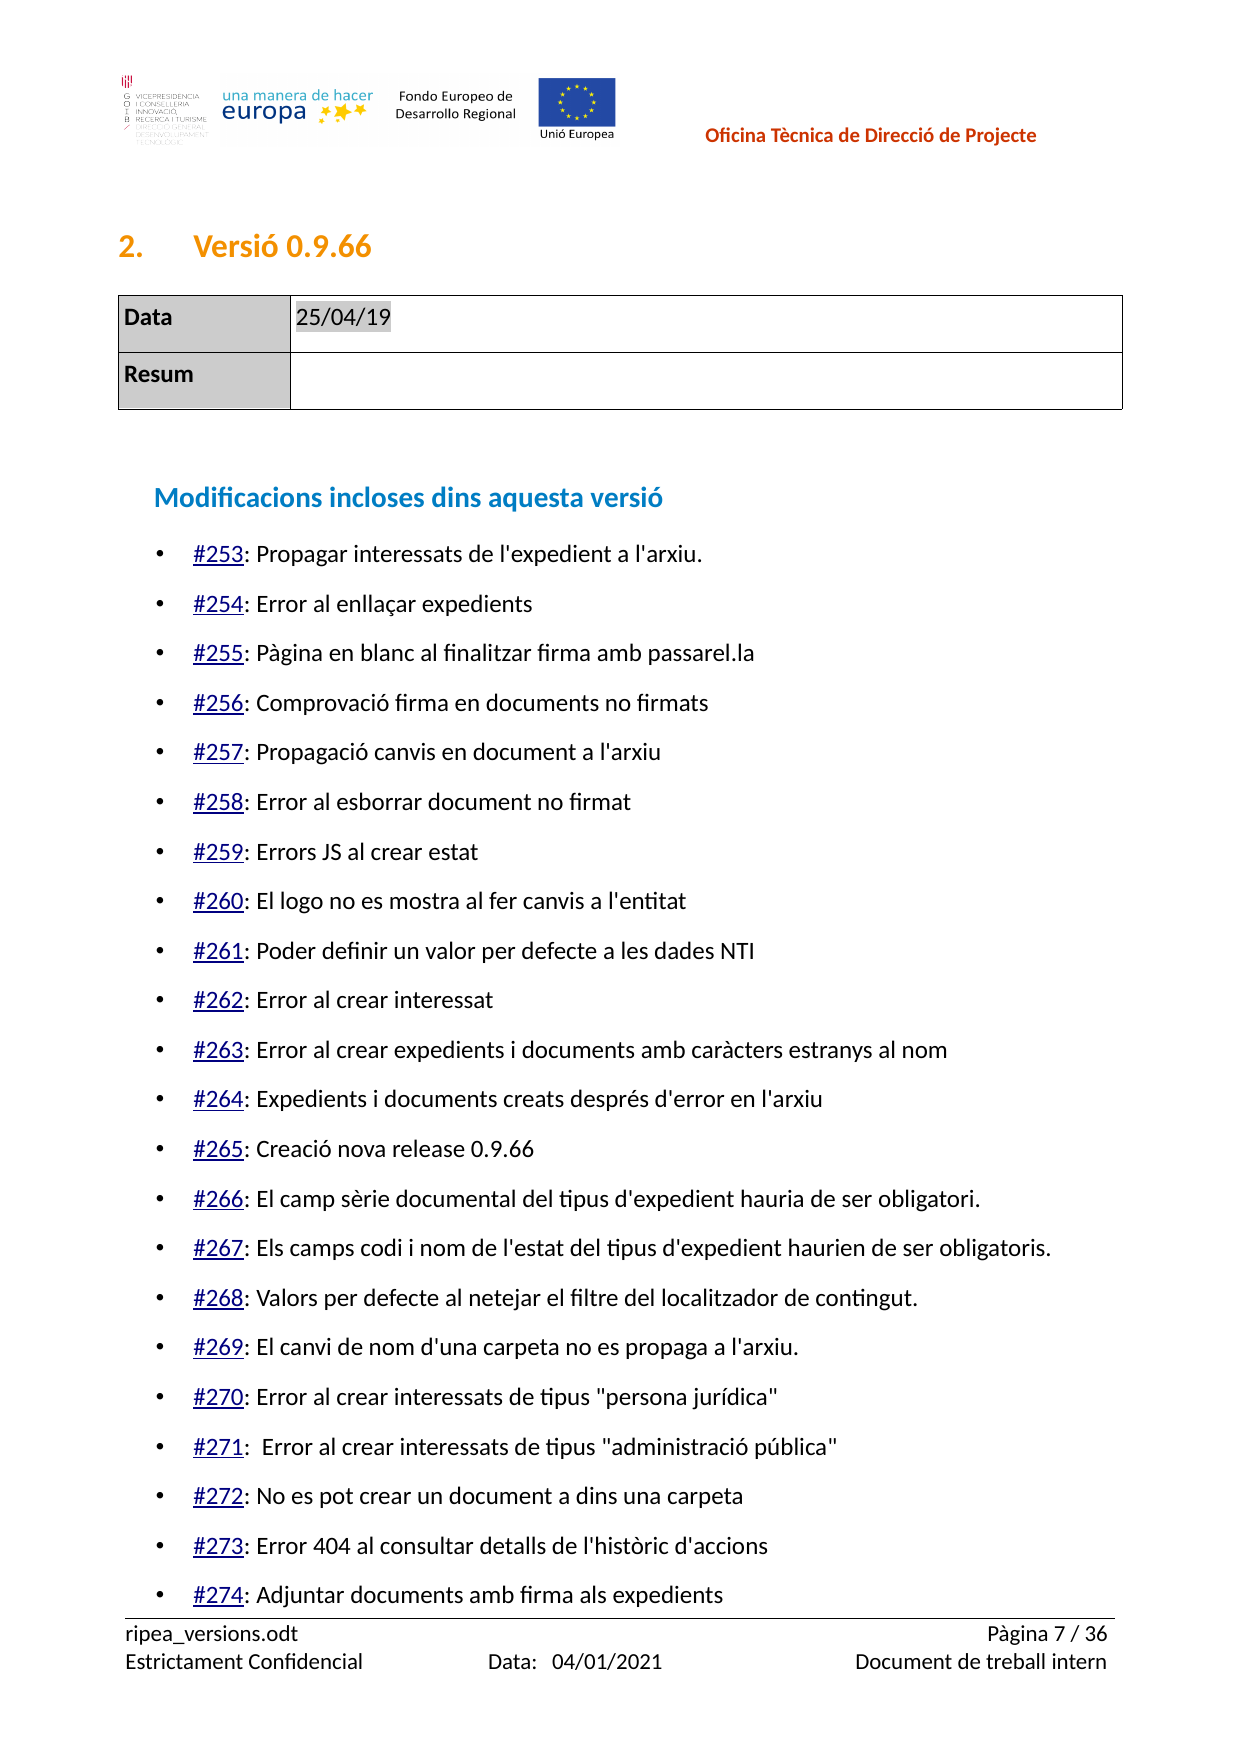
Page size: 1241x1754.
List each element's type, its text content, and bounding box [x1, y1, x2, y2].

list #272: No es pot crear un document a dins una carpeta [156, 1480, 1122, 1511]
list #254: Error al enllaçar expedients [156, 588, 1122, 618]
table_cell Resum [119, 353, 290, 408]
list #263: Error al crear expedients i documents amb caràcters estranys al nom [156, 1034, 1122, 1064]
list #265: Creació nova release 0.9.66 [156, 1133, 1122, 1164]
picture [219, 73, 621, 147]
list #273: Error 404 al consultar detalls de l'històric d'accions [156, 1530, 1122, 1560]
list #258: Error al esborrar document no firmat [156, 786, 1122, 817]
list #270: Error al crear interessats de tipus "persona jurídica" [156, 1381, 1122, 1412]
picture [118, 73, 213, 147]
list #261: Poder definir un valor per defecte a les dades NTI [156, 935, 1122, 965]
list #271: Error al crear interessats de tipus "administració pública" [156, 1431, 1122, 1461]
list #264: Expedients i documents creats després d'error en l'arxiu [156, 1083, 1122, 1114]
table_header 25/04/19 [291, 296, 1122, 352]
list #256: Comprovació firma en documents no firmats [156, 687, 1122, 717]
table_cell [291, 353, 1122, 408]
subtitle Modificacions incloses dins aquesta versió [153, 479, 1122, 514]
list #259: Errors JS al crear estat [156, 836, 1122, 866]
list #255: Pàgina en blanc al finalitzar firma amb passarel.la [156, 637, 1122, 668]
subtitle Versió 0.9.66 [118, 225, 1122, 266]
table_header Data [119, 296, 290, 352]
list #268: Valors per defecte al netejar el filtre del localitzador de contingut. [156, 1282, 1122, 1312]
list #253: Propagar interessats de l'expedient a l'arxiu. [156, 538, 1122, 569]
list #269: El canvi de nom d'una carpeta no es propaga a l'arxiu. [156, 1331, 1122, 1362]
list #267: Els camps codi i nom de l'estat del tipus d'expedient haurien de ser obligatoris. [156, 1232, 1122, 1263]
list #262: Error al crear interessat [156, 984, 1122, 1015]
list #274: Adjuntar documents amb firma als expedients [156, 1579, 1122, 1610]
list #260: El logo no es mostra al fer canvis a l'entitat [156, 885, 1122, 916]
list #257: Propagació canvis en document a l'arxiu [156, 736, 1122, 767]
list #266: El camp sèrie documental del tipus d'expedient hauria de ser obligatori. [156, 1183, 1122, 1213]
